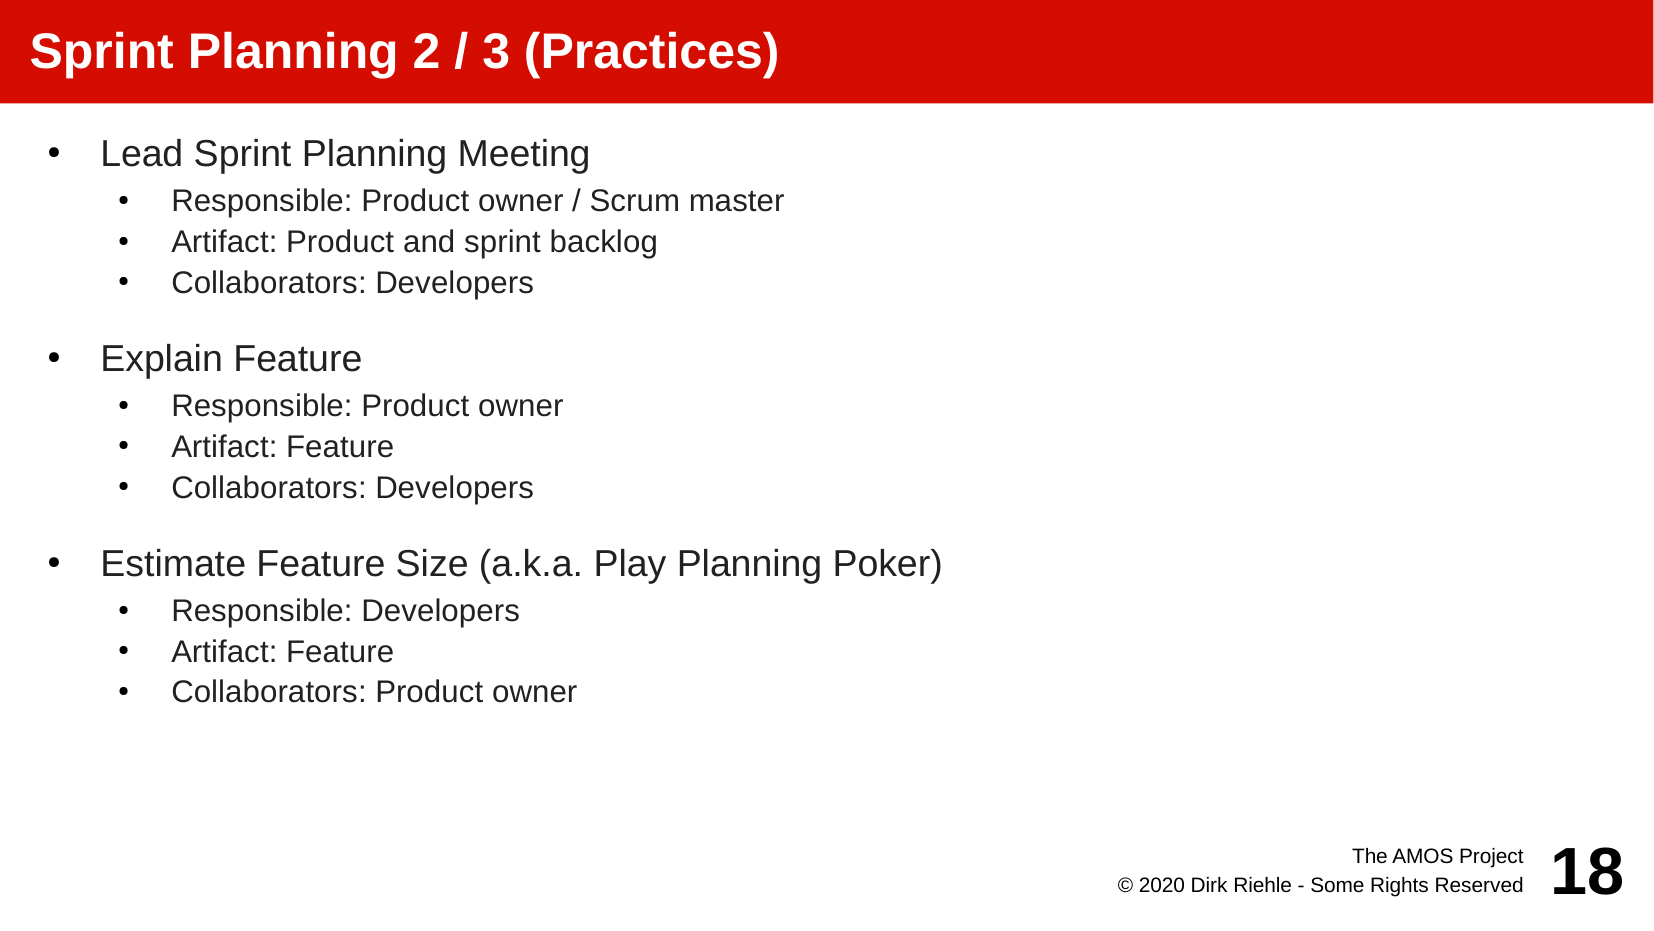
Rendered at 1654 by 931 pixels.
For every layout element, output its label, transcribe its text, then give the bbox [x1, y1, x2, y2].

title Sprint Planning 2 / 3 (Practices) [0, 0, 1654, 104]
list Lead Sprint Planning Meeting Responsible: Product owner / Scrum master Artifact: Product and sprint backlog Collaborators: Developers Explain Feature Responsible: Product owner Artifact: Feature Collaborators: Developers Estimate Feature Size (a.k.a. Play Planning Poker) Responsible: Developers Artifact: Feature Collaborators: Product owner [29, 132, 1625, 813]
